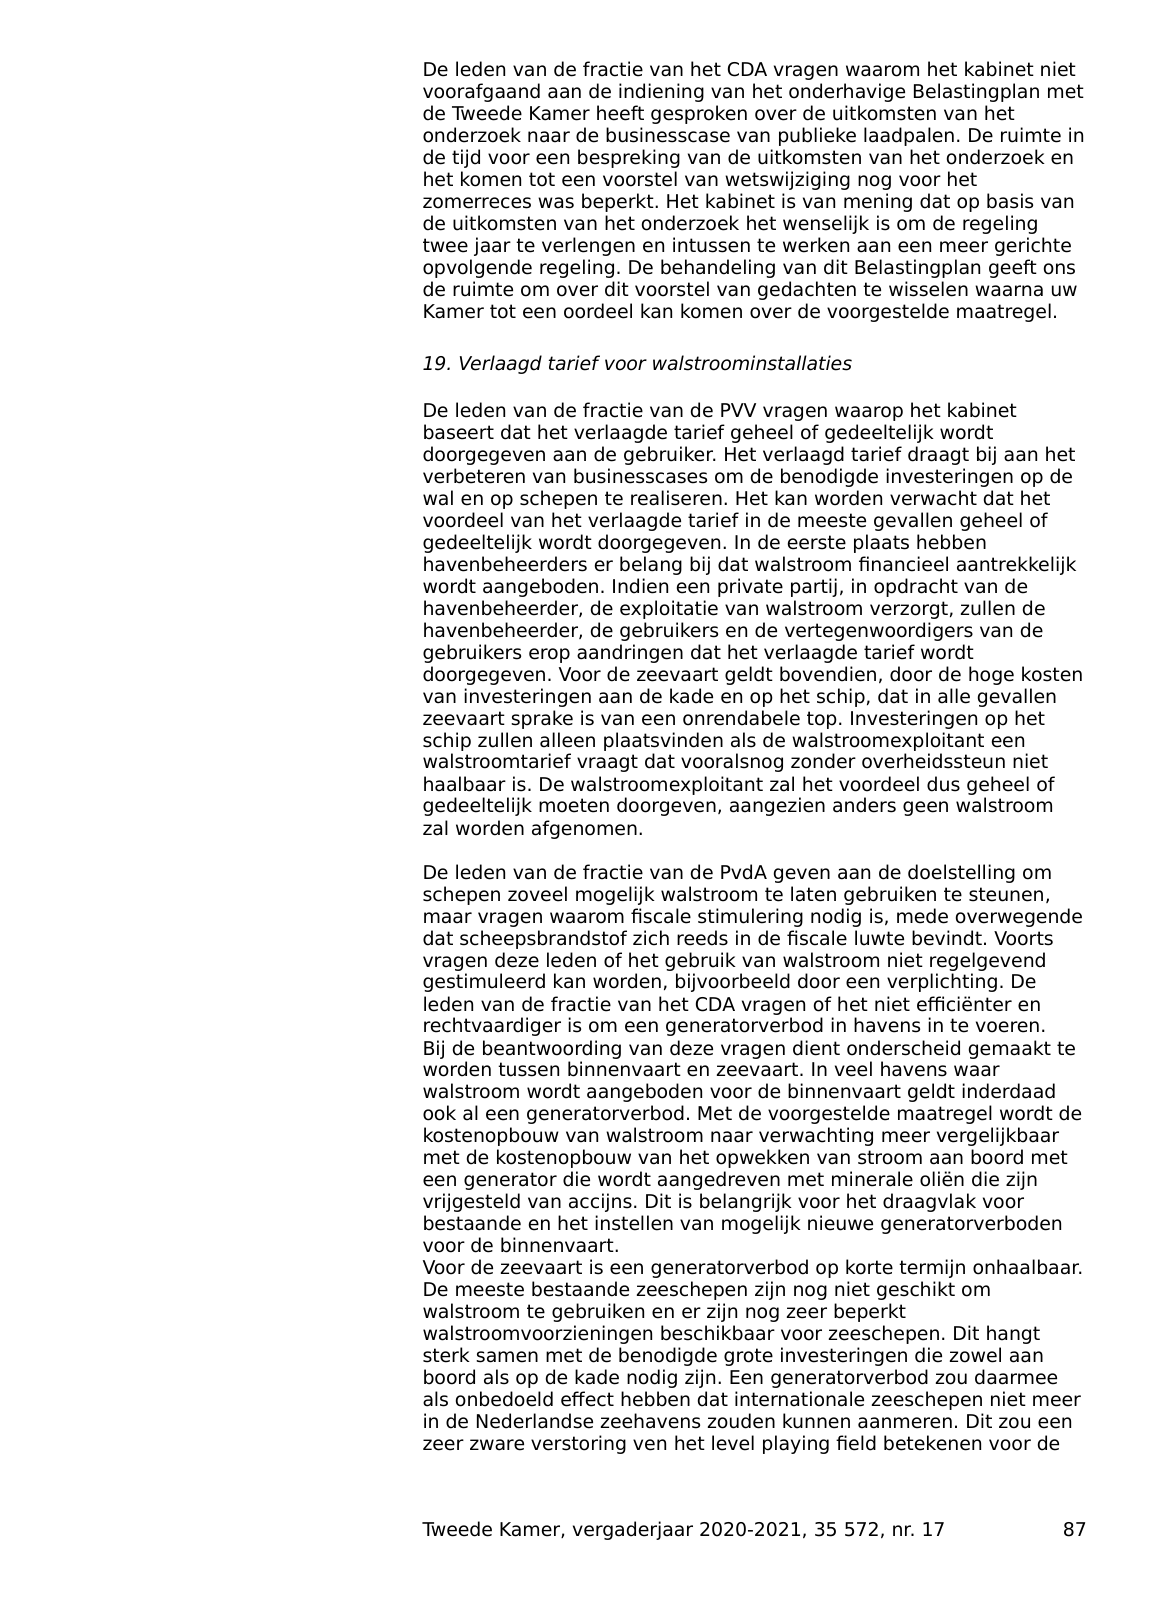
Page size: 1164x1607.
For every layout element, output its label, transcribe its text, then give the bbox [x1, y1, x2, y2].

text De leden van de fractie van het CDA vragen waarom het kabinet niet voorafgaand aan de indiening van het onderhavige Belastingplan met de Tweede Kamer heeft gesproken over de uitkomsten van het onderzoek naar de businesscase van publieke laadpalen. De ruimte in de tijd voor een bespreking van de uitkomsten van het onderzoek en het komen tot een voorstel van wetswijziging nog voor het zomerreces was beperkt. Het kabinet is van mening dat op basis van de uitkomsten van het onderzoek het wenselijk is om de regeling twee jaar te verlengen en intussen te werken aan een meer gerichte opvolgende regeling. De behandeling van dit Belastingplan geeft ons de ruimte om over dit voorstel van gedachten te wisselen waarna uw Kamer tot een oordeel kan komen over de voorgestelde maatregel. [422, 59, 1087, 323]
subtitle 19. Verlaagd tarief voor walstroominstallaties [422, 353, 1087, 375]
text De leden van de fractie van de PVV vragen waarop het kabinet baseert dat het verlaagde tarief geheel of gedeeltelijk wordt doorgegeven aan de gebruiker. Het verlaagd tarief draagt bij aan het verbeteren van businesscases om de benodigde investeringen op de wal en op schepen te realiseren. Het kan worden verwacht dat het voordeel van het verlaagde tarief in de meeste gevallen geheel of gedeeltelijk wordt doorgegeven. In de eerste plaats hebben havenbeheerders er belang bij dat walstroom financieel aantrekkelijk wordt aangeboden. Indien een private partij, in opdracht van de havenbeheerder, de exploitatie van walstroom verzorgt, zullen de havenbeheerder, de gebruikers en de vertegenwoordigers van de gebruikers erop aandringen dat het verlaagde tarief wordt doorgegeven. Voor de zeevaart geldt bovendien, door de hoge kosten van investeringen aan de kade en op het schip, dat in alle gevallen zeevaart sprake is van een onrendabele top. Investeringen op het schip zullen alleen plaatsvinden als de walstroomexploitant een walstroomtarief vraagt dat vooralsnog zonder overheidssteun niet haalbaar is. De walstroomexploitant zal het voordeel dus geheel of gedeeltelijk moeten doorgeven, aangezien anders geen walstroom zal worden afgenomen. [422, 400, 1087, 839]
text Voor de zeevaart is een generatorverbod op korte termijn onhaalbaar. De meeste bestaande zeeschepen zijn nog niet geschikt om walstroom te gebruiken en er zijn nog zeer beperkt walstroomvoorzieningen beschikbaar voor zeeschepen. Dit hangt sterk samen met de benodigde grote investeringen die zowel aan boord als op de kade nodig zijn. Een generatorverbod zou daarmee als onbedoeld effect hebben dat internationale zeeschepen niet meer in de Nederlandse zeehavens zouden kunnen aanmeren. Dit zou een zeer zware verstoring ven het level playing field betekenen voor de [422, 1257, 1087, 1455]
text De leden van de fractie van de PvdA geven aan de doelstelling om schepen zoveel mogelijk walstroom te laten gebruiken te steunen, maar vragen waarom fiscale stimulering nodig is, mede overwegende dat scheepsbrandstof zich reeds in de fiscale luwte bevindt. Voorts vragen deze leden of het gebruik van walstroom niet regelgevend gestimuleerd kan worden, bijvoorbeeld door een verplichting. De leden van de fractie van het CDA vragen of het niet efficiënter en rechtvaardiger is om een generatorverbod in havens in te voeren. [422, 862, 1087, 1037]
text Bij de beantwoording van deze vragen dient onderscheid gemaakt te worden tussen binnenvaart en zeevaart. In veel havens waar walstroom wordt aangeboden voor de binnenvaart geldt inderdaad ook al een generatorverbod. Met de voorgestelde maatregel wordt de kostenopbouw van walstroom naar verwachting meer vergelijkbaar met de kostenopbouw van het opwekken van stroom aan boord met een generator die wordt aangedreven met minerale oliën die zijn vrijgesteld van accijns. Dit is belangrijk voor het draagvlak voor bestaande en het instellen van mogelijk nieuwe generatorverboden voor de binnenvaart. [422, 1037, 1087, 1257]
